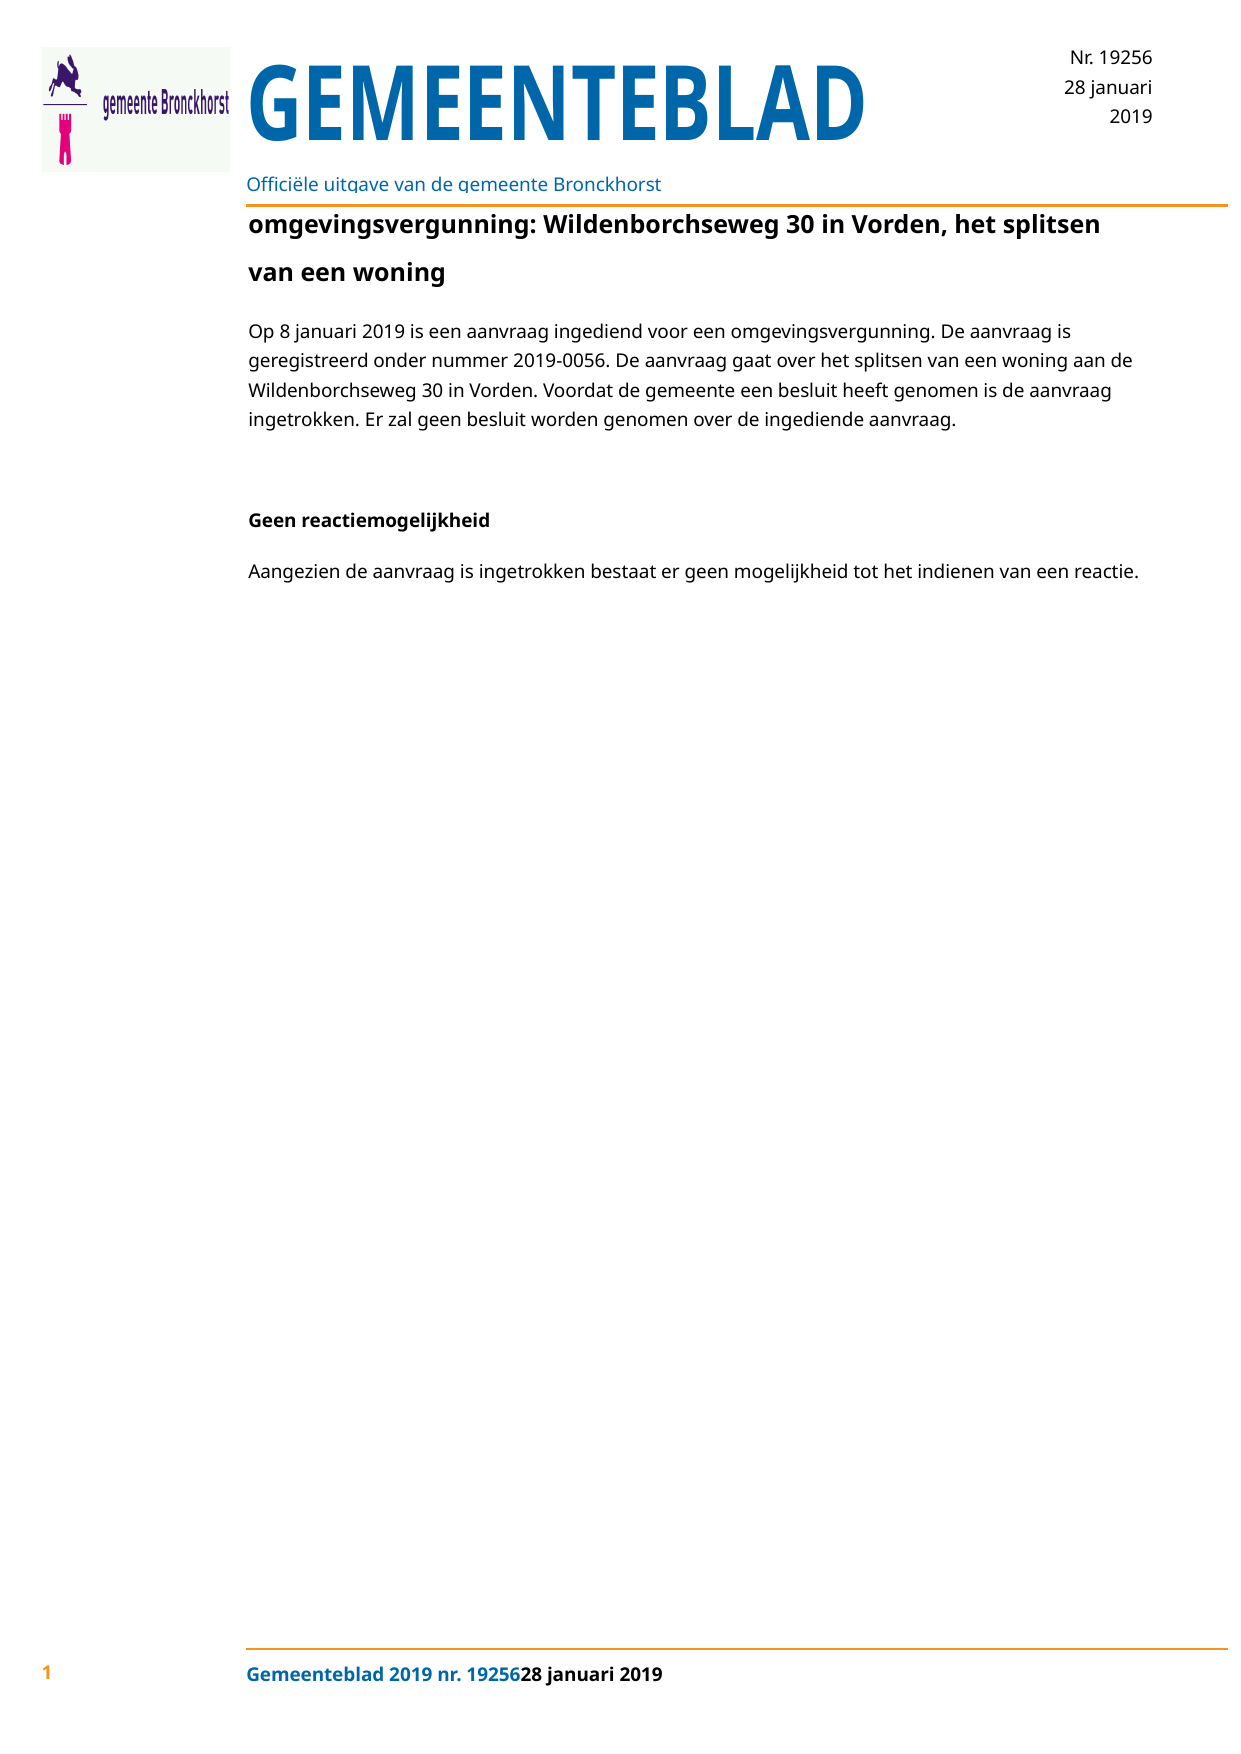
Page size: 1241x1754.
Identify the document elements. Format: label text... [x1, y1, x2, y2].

picture [41, 47, 231, 172]
text Op 8 januari 2019 is een aanvraag ingediend voor een omgevingsvergunning. De aanvraag is geregistreerd onder nummer 2019-0056. De aanvraag gaat over het splitsen van een woning aan de Wildenborchseweg 30 in Vorden. Voordat de gemeente een besluit heeft genomen is de aanvraag ingetrokken. Er zal geen besluit worden genomen over de ingediende aanvraag. [248, 318, 1152, 432]
text omgevingsvergunning: Wildenborchseweg 30 in Vorden, het splitsen van een woning [248, 207, 1152, 288]
text Geen reactiemogelijkheid [248, 507, 1152, 533]
text Aangezien de aanvraag is ingetrokken bestaat er geen mogelijkheid tot het indienen van een reactie. [248, 558, 1152, 584]
